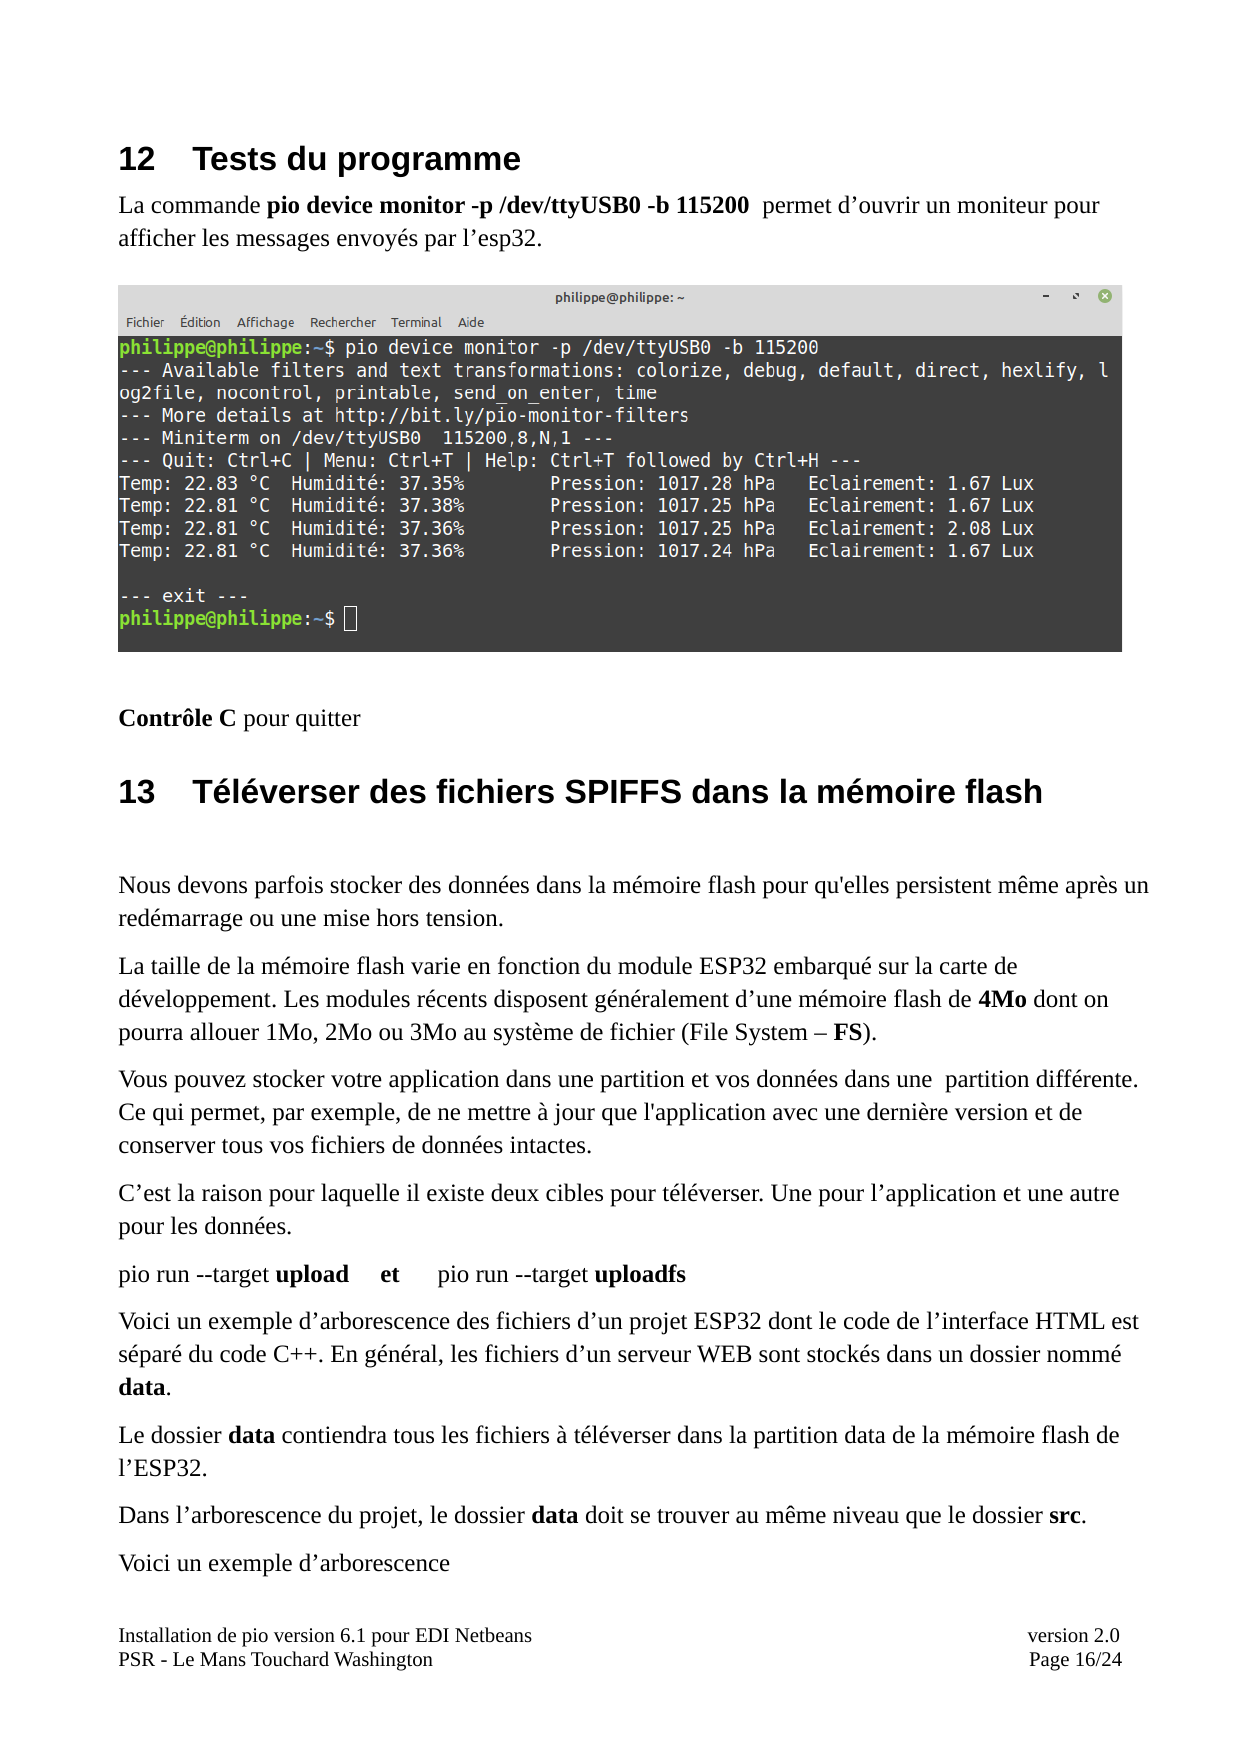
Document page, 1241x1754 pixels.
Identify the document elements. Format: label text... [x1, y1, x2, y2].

text C’est la raison pour laquelle il existe deux cibles pour téléverser. Une pour l’application et une autre pour les données. [118, 1178, 1151, 1240]
text Voici un exemple d’arborescence des fichiers d’un projet ESP32 dont le code de l’interface HTML est séparé du code C++. En général, les fichiers d’un serveur WEB sont stockés dans un dossier nommé data. [118, 1306, 1151, 1401]
text Nous devons parfois stocker des données dans la mémoire flash pour qu'elles persistent même après un redémarrage ou une mise hors tension. [118, 870, 1151, 932]
subtitle Téléverser des fichiers SPIFFS dans la mémoire flash [118, 771, 1151, 810]
text Le dossier data contiendra tous les fichiers à téléverser dans la partition data de la mémoire flash de l’ESP32. [118, 1420, 1151, 1482]
subtitle Tests du programme [118, 139, 1151, 178]
text Voici un exemple d’arborescence [118, 1548, 1151, 1577]
text Dans l’arborescence du projet, le dossier data doit se trouver au même niveau que le dossier src. [118, 1501, 1151, 1529]
text Contrôle C pour quitter [118, 703, 1151, 732]
text Vous pouvez stocker votre application dans une partition et vos données dans une partition différente. Ce qui permet, par exemple, de ne mettre à jour que l'application avec une dernière version et de conserver tous vos fichiers de données intactes. [118, 1064, 1151, 1159]
text pio run --target upload et pio run --target uploadfs [118, 1259, 1151, 1287]
text La commande pio device monitor -p /dev/ttyUSB0 -b 115200 permet d’ouvrir un moniteur pour afficher les messages envoyés par l’esp32. [118, 190, 1151, 252]
text La taille de la mémoire flash varie en fonction du module ESP32 embarqué sur la carte de développement. Les modules récents disposent généralement d’une mémoire flash de 4Mo dont on pourra allouer 1Mo, 2Mo ou 3Mo au système de fichier (File System – FS). [118, 951, 1151, 1046]
picture [118, 285, 1123, 652]
